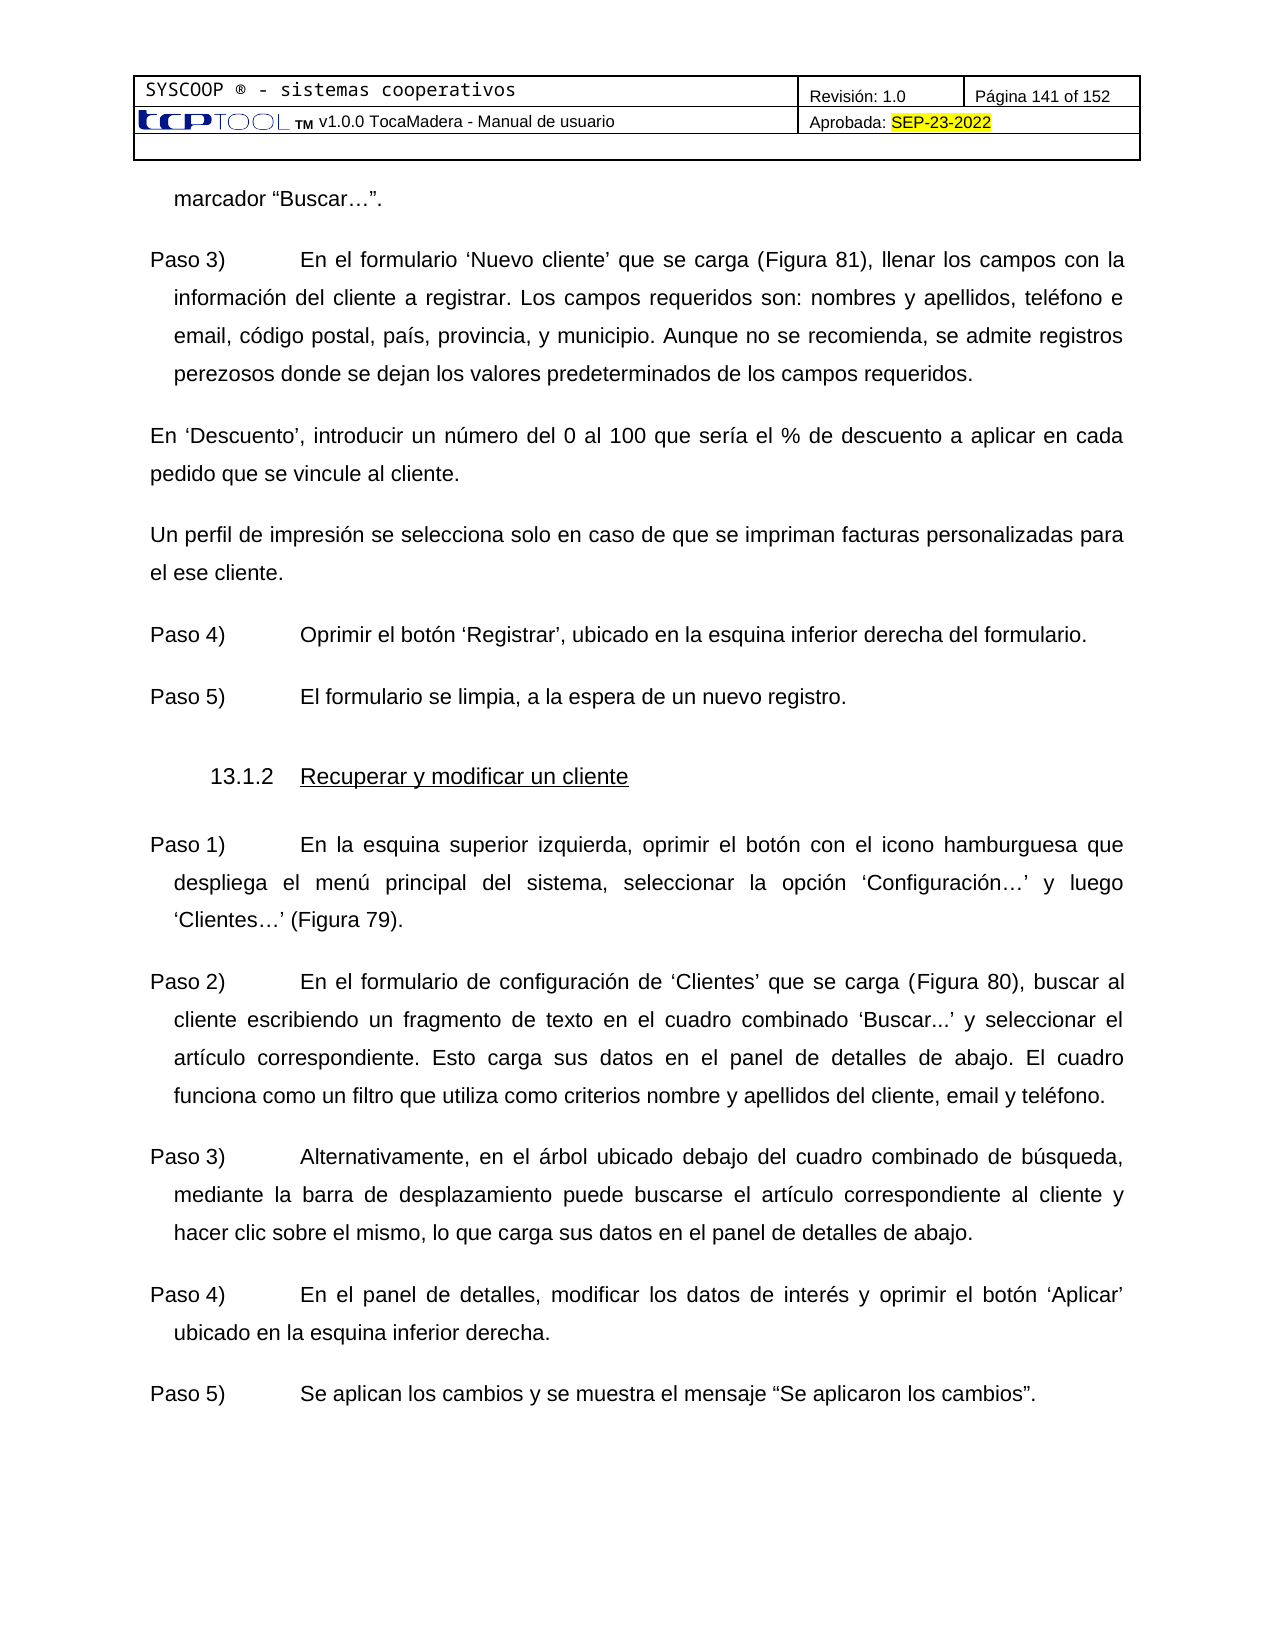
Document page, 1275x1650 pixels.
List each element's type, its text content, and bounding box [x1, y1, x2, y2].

text En ‘Descuento’, introducir un número del 0 al 100 que sería el % de descuento a aplicar en cada pedido que se vincule al cliente. [150, 423, 1125, 486]
text Un perfil de impresión se selecciona solo en caso de que se impriman facturas personalizadas para el ese cliente. [150, 522, 1125, 585]
list marcador “Buscar…”. [150, 186, 1125, 211]
list En el formulario de configuración de ‘Clientes’ que se carga (Figura 80), buscar al cliente escribiendo un fragmento de texto en el cuadro combinado ‘Buscar...’ y seleccionar el artículo correspondiente. Esto carga sus datos en el panel de detalles de abajo. El cuadro funciona como un filtro que utiliza como criterios nombre y apellidos del cliente, email y teléfono. [150, 969, 1125, 1108]
list Oprimir el botón ‘Registrar’, ubicado en la esquina inferior derecha del formulario. [150, 622, 1125, 647]
subtitle Recuperar y modificar un cliente [210, 763, 1125, 790]
list Alternativamente, en el árbol ubicado debajo del cuadro combinado de búsqueda, mediante la barra de desplazamiento puede buscarse el artículo correspondiente al cliente y hacer clic sobre el mismo, lo que carga sus datos en el panel de detalles de abajo. [150, 1144, 1125, 1245]
list En el panel de detalles, modificar los datos de interés y oprimir el botón ‘Aplicar’ ubicado en la esquina inferior derecha. [150, 1282, 1125, 1345]
list Se aplican los cambios y se muestra el mensaje “Se aplicaron los cambios”. [150, 1381, 1125, 1406]
picture [138, 110, 290, 130]
list El formulario se limpia, a la espera de un nuevo registro. [150, 683, 1125, 709]
list En la esquina superior izquierda, oprimir el botón con el icono hamburguesa que despliega el menú principal del sistema, seleccionar la opción ‘Configuración…’ y luego ‘Clientes…’ (Figura 79). [150, 832, 1125, 932]
list En el formulario ‘Nuevo cliente’ que se carga (Figura 81), llenar los campos con la información del cliente a registrar. Los campos requeridos son: nombres y apellidos, teléfono e email, código postal, país, provincia, y municipio. Aunque no se recomienda, se admite registros perezosos donde se dejan los valores predeterminados de los campos requeridos. [150, 247, 1125, 386]
